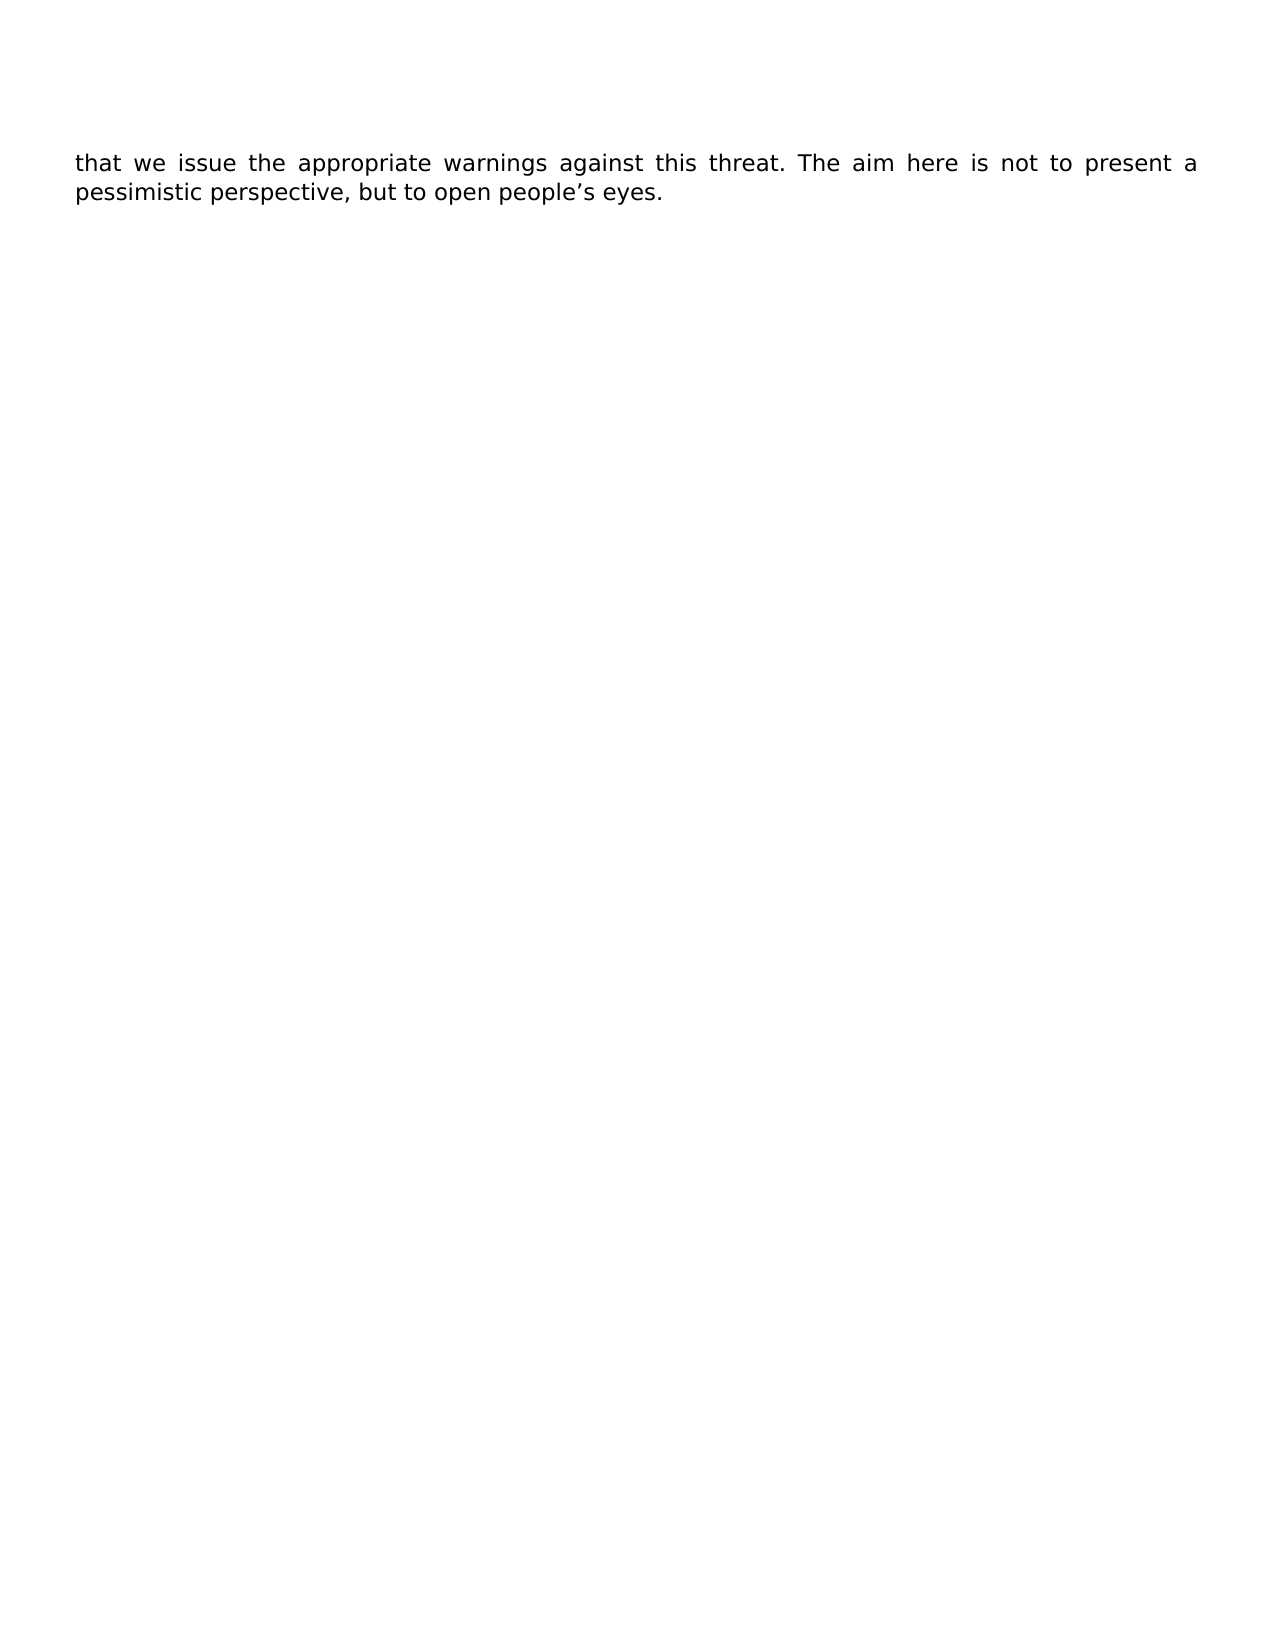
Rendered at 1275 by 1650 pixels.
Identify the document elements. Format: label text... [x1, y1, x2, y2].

text that we issue the appropriate warnings against this threat. The aim here is not to present a pessimistic perspective, but to open people’s eyes. [75, 150, 1200, 206]
